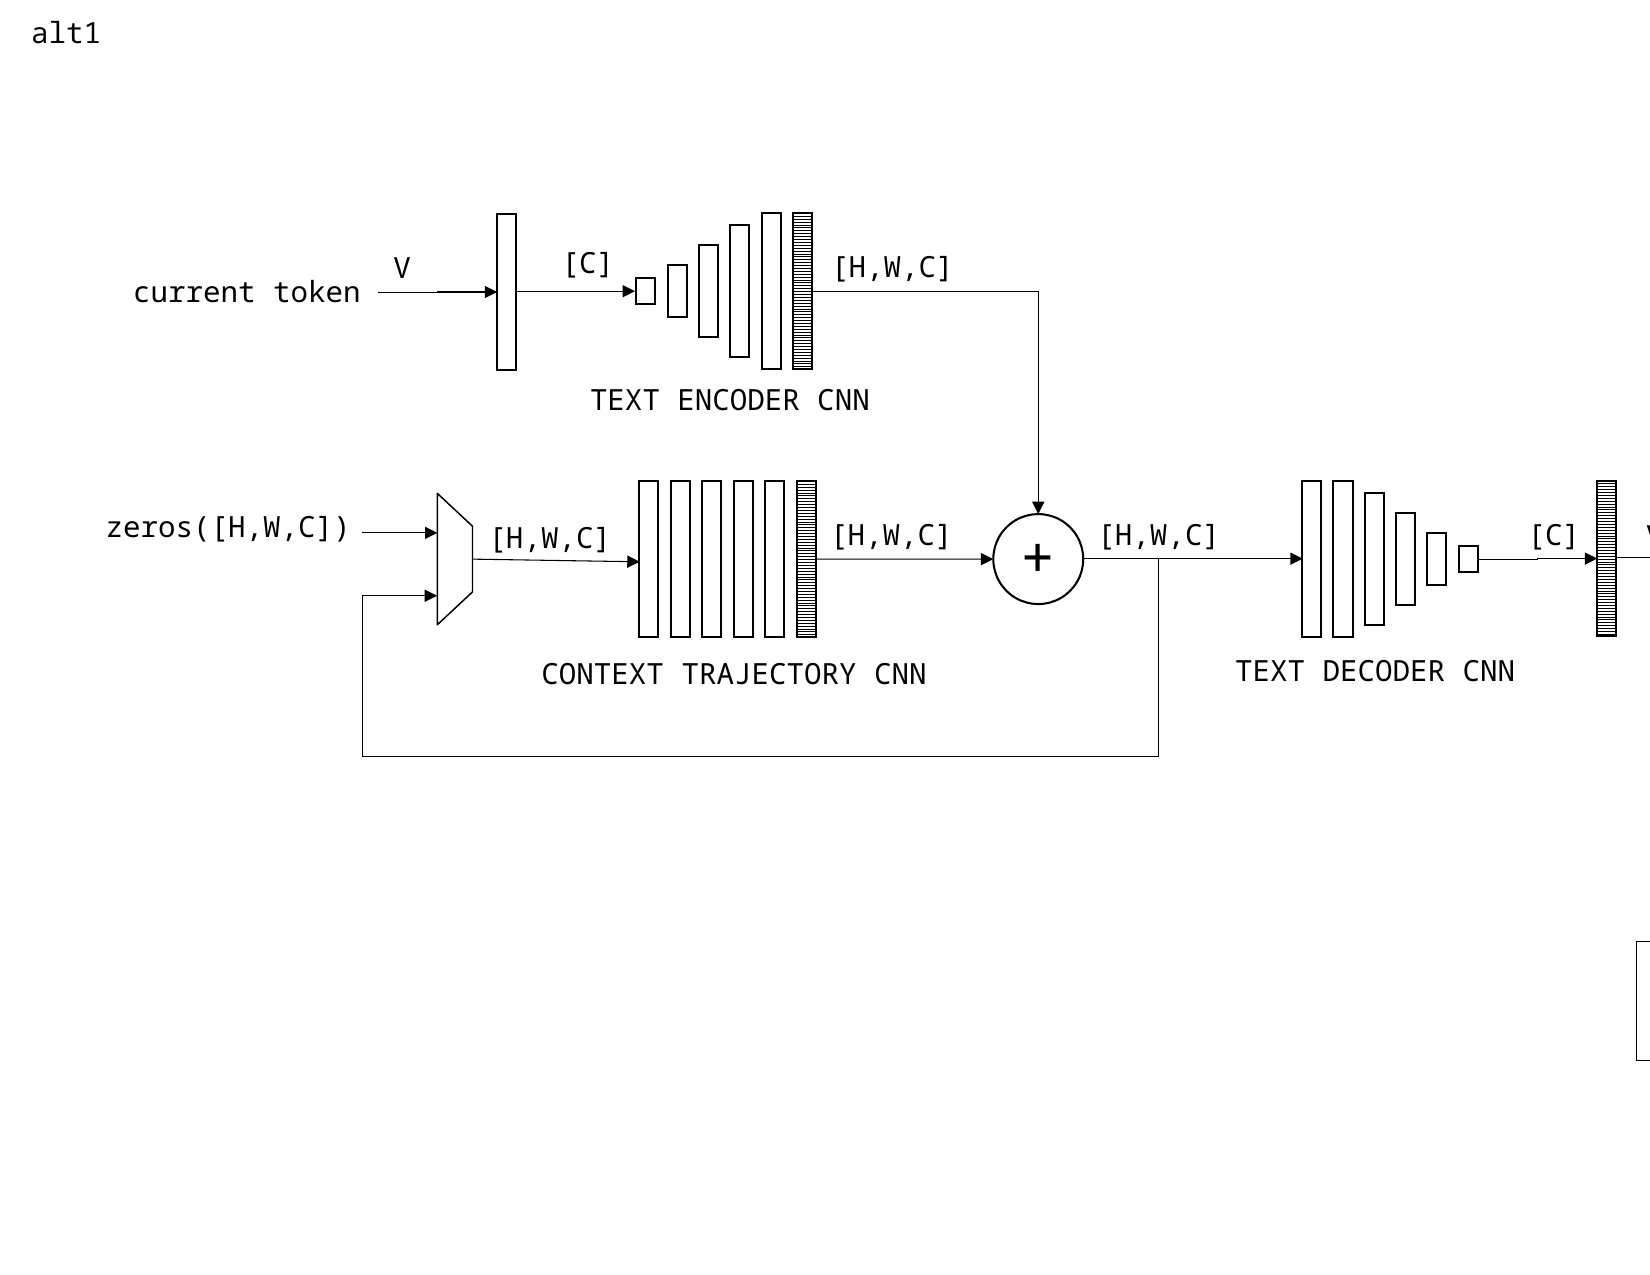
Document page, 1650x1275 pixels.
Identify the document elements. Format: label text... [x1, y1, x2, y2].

text_box [H,W,C] [816, 240, 969, 291]
text_box [437, 493, 473, 625]
text_box TEXT DECODER CNN [1220, 645, 1530, 695]
text_box V 256 C 384 H,W 81,81 [1636, 941, 1650, 1061]
text_box alt1 [16, 7, 116, 58]
text_box TEXT ENCODER CNN [575, 373, 885, 424]
text_box zeros([H,W,C]) [90, 500, 366, 551]
text_box [H,W,C] [473, 511, 626, 561]
text_box [1597, 480, 1617, 637]
text_box [796, 481, 816, 637]
text_box V [1631, 510, 1650, 561]
text_box current token [118, 265, 376, 316]
text_box V [378, 241, 426, 292]
text_box [H,W,C] [815, 508, 968, 558]
text_box [C] [546, 236, 630, 287]
text_box [C] [1512, 508, 1596, 559]
text_box [H,W,C] [1082, 508, 1235, 559]
text_box [792, 213, 812, 369]
text_box + [993, 514, 1084, 605]
text_box CONTEXT TRAJECTORY CNN [526, 647, 942, 698]
